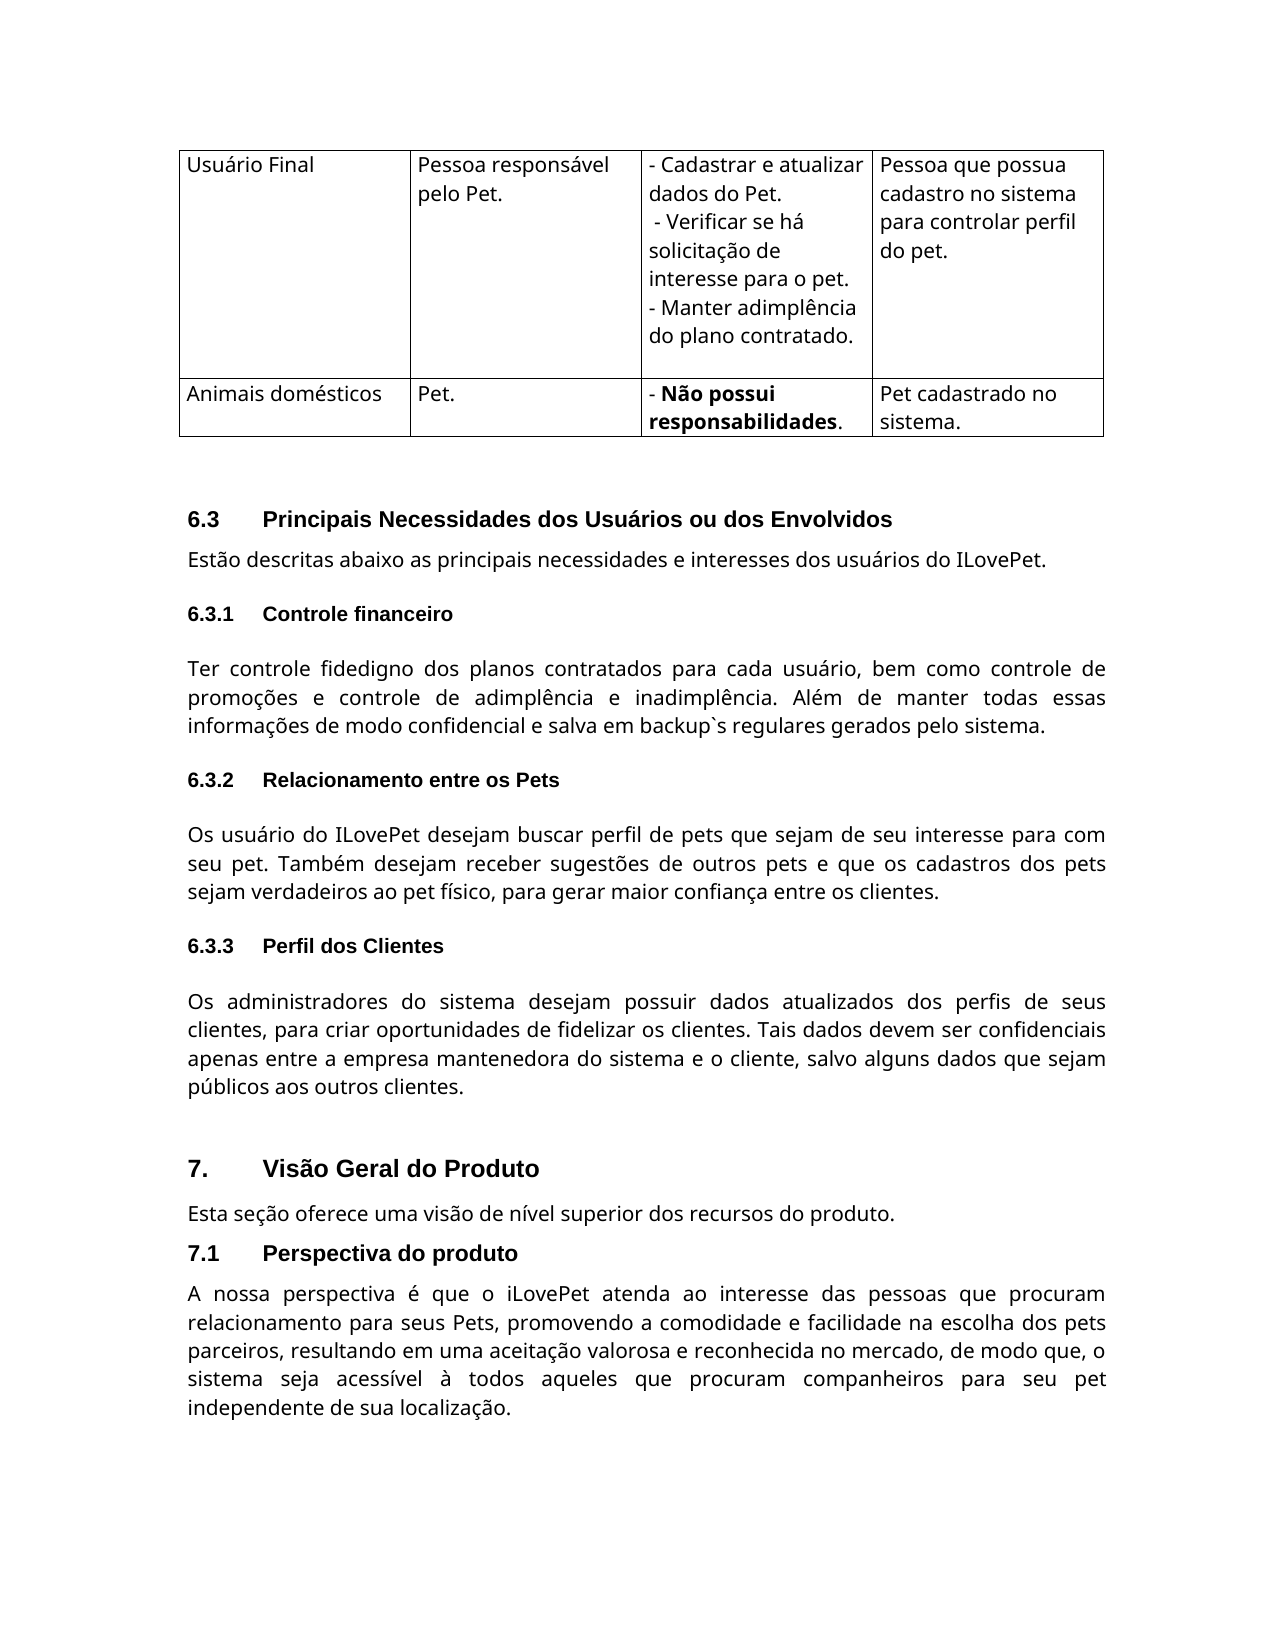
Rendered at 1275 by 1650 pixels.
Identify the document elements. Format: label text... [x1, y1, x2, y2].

text A nossa perspectiva é que o iLovePet atenda ao interesse das pessoas que procuram relacionamento para seus Pets, promovendo a comodidade e facilidade na escolha dos pets parceiros, resultando em uma aceitação valorosa e reconhecida no mercado, de modo que, o sistema seja acessível à todos aqueles que procuram companheiros para seu pet independente de sua localização. [187, 1279, 1107, 1421]
table_cell Pessoa responsável pelo Pet. [411, 151, 641, 378]
table_cell - Cadastrar e atualizar dados do Pet. - Verificar se há solicitação de interesse para o pet. - Manter adimplência do plano contratado. [642, 151, 872, 378]
table_cell Pessoa que possua cadastro no sistema para controlar perfil do pet. [873, 151, 1103, 378]
table_cell Pet. [411, 379, 641, 436]
text Os administradores do sistema desejam possuir dados atualizados dos perfis de seus clientes, para criar oportunidades de fidelizar os clientes. Tais dados devem ser confidenciais apenas entre a empresa mantenedora do sistema e o cliente, salvo alguns dados que sejam públicos aos outros clientes. [187, 987, 1107, 1101]
text Os usuário do ILovePet desejam buscar perfil de pets que sejam de seu interesse para com seu pet. Também desejam receber sugestões de outros pets e que os cadastros dos pets sejam verdadeiros ao pet físico, para gerar maior confiança entre os clientes. [187, 821, 1107, 906]
table_cell Pet cadastrado no sistema. [873, 379, 1103, 436]
table_cell Animais domésticos [180, 379, 410, 436]
text Estão descritas abaixo as principais necessidades e interesses dos usuários do ILovePet. [187, 545, 1107, 574]
subtitle Relacionamento entre os Pets [187, 768, 1107, 792]
subtitle Perfil dos Clientes [187, 934, 1107, 958]
subtitle Perspectiva do produto [187, 1240, 1107, 1267]
subtitle Visão Geral do Produto [187, 1154, 1107, 1183]
text Ter controle fidedigno dos planos contratados para cada usuário, bem como controle de promoções e controle de adimplência e inadimplência. Além de manter todas essas informações de modo confidencial e salva em backup`s regulares gerados pelo sistema. [187, 654, 1107, 740]
subtitle Principais Necessidades dos Usuários ou dos Envolvidos [187, 506, 1107, 533]
table_cell Usuário Final [180, 151, 410, 378]
text Esta seção oferece uma visão de nível superior dos recursos do produto. [187, 1199, 1107, 1228]
subtitle Controle financeiro [187, 602, 1107, 626]
table_cell - Não possui responsabilidades. [642, 379, 872, 436]
